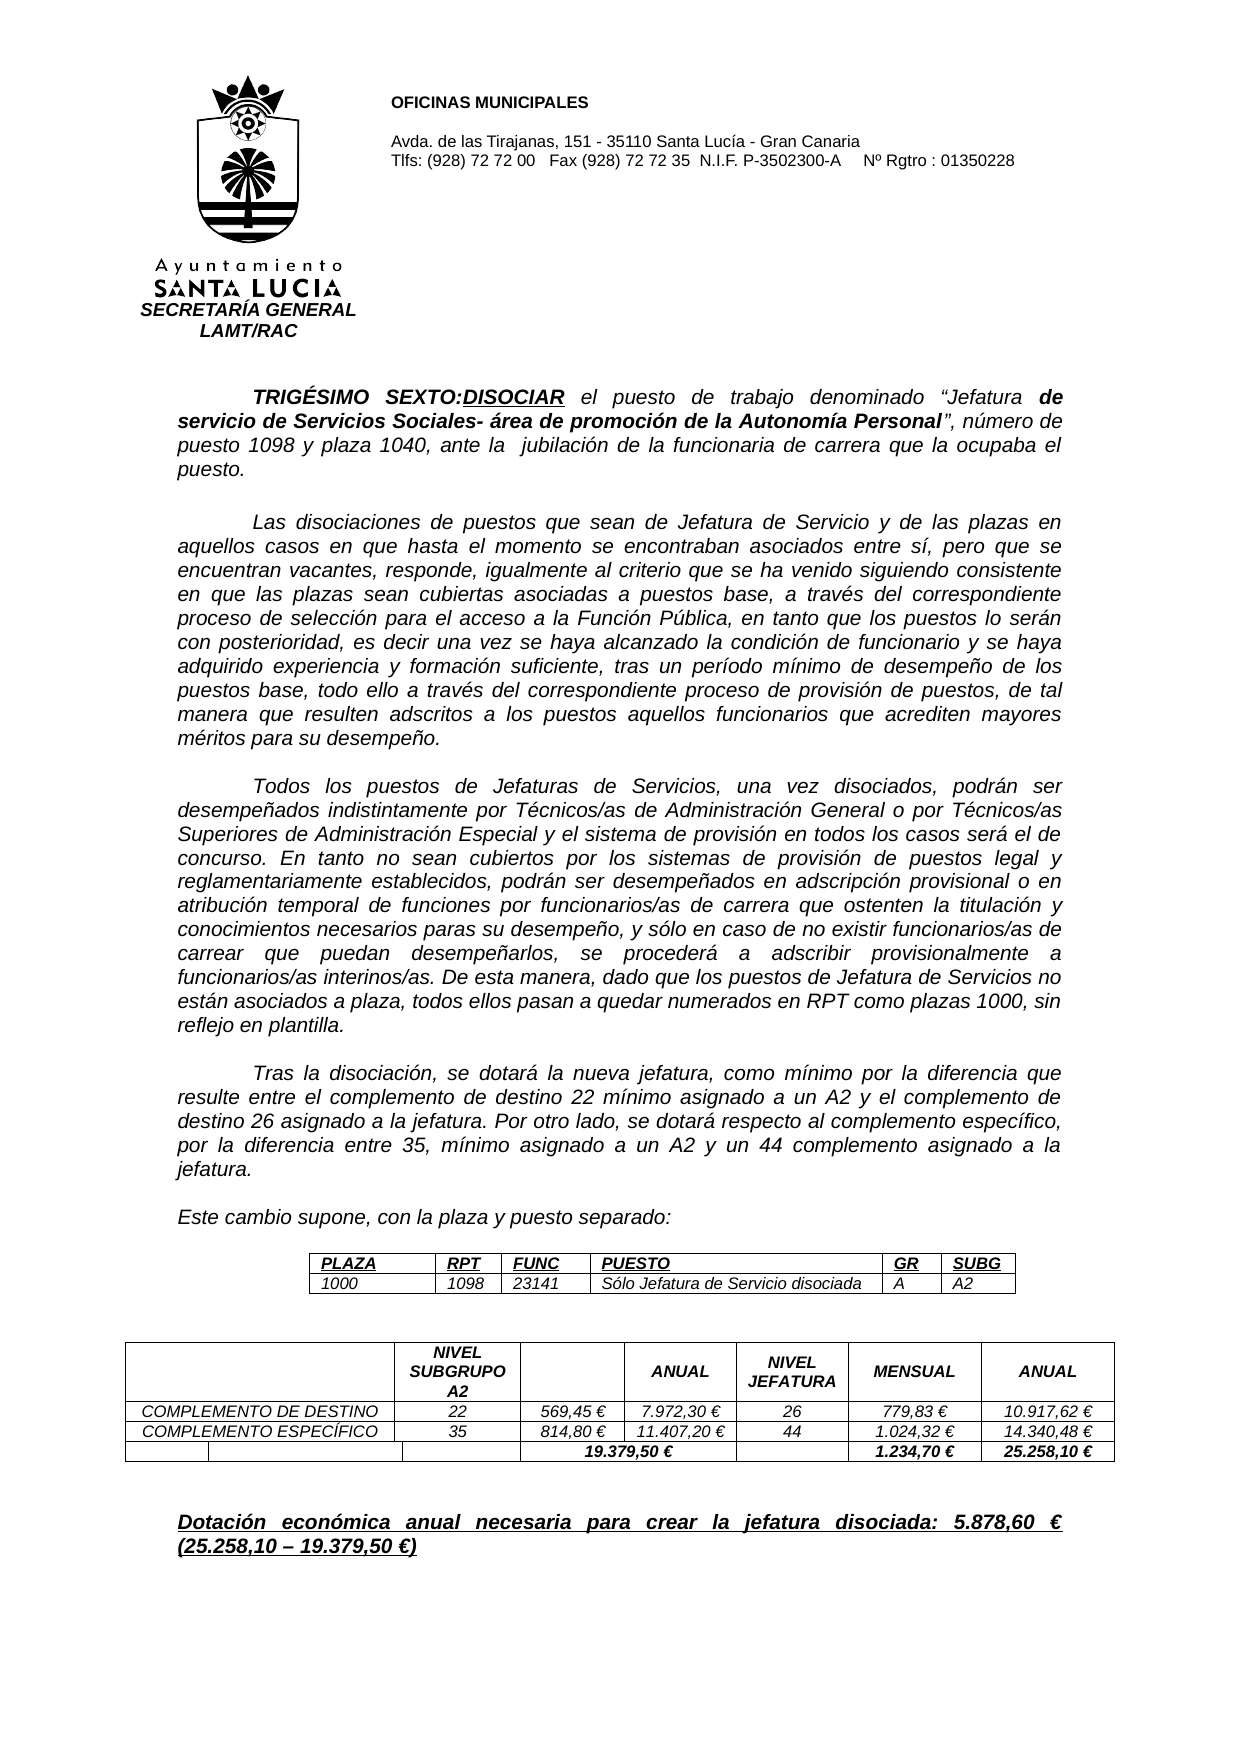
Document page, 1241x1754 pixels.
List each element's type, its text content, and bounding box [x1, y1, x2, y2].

table_cell 26 [737, 1402, 848, 1421]
table_header GR [883, 1254, 941, 1273]
table_cell [737, 1442, 848, 1461]
table_cell 25.258,10 € [982, 1442, 1114, 1461]
table_header RPT [436, 1254, 501, 1273]
table_header NIVEL JEFATURA [737, 1343, 848, 1401]
text (25.258,10 – 19.379,50 €) [177, 1532, 1063, 1558]
table_cell 1000 [310, 1274, 435, 1293]
table_header PLAZA [310, 1254, 435, 1273]
table_header SUBG [942, 1254, 1015, 1273]
text Dotación económica anual necesaria para crear la jefatura disociada: 5.878,60 € [177, 1510, 1063, 1531]
table_header MENSUAL [849, 1343, 981, 1401]
table_cell A2 [942, 1274, 1015, 1293]
table_cell 1098 [436, 1274, 501, 1293]
table_cell 35 [395, 1422, 520, 1441]
table_cell 814,80 € [521, 1422, 624, 1441]
table_cell [403, 1442, 520, 1461]
table_header [126, 1343, 394, 1401]
table_cell 19.379,50 € [521, 1442, 736, 1461]
text Tras la disociación, se dotará la nueva jefatura, como mínimo por la diferencia que resulte entre el complemento de destino 22 mínimo asignado a un A2 y el complemento de destino 26 asignado a la jefatura. Por otro lado, se dotará respecto al complemento específico, por la diferencia entre 35, mínimo asignado a un A2 y un 44 complemento asignado a la jefatura. [177, 1061, 1063, 1181]
table_header ANUAL [982, 1343, 1114, 1401]
table_header NIVEL SUBGRUPO A2 [395, 1343, 520, 1401]
text Las disociaciones de puestos que sean de Jefatura de Servicio y de las plazas en aquellos casos en que hasta el momento se encontraban asociados entre sí, pero que se encuentran vacantes, responde, igualmente al criterio que se ha venido siguiendo consistente en que las plazas sean cubiertas asociadas a puestos base, a través del correspondiente proceso de selección para el acceso a la Función Pública, en tanto que los puestos lo serán con posterioridad, es decir una vez se haya alcanzado la condición de funcionario y se haya adquirido experiencia y formación suficiente, tras un período mínimo de desempeño de los puestos base, todo ello a través del correspondiente proceso de provisión de puestos, de tal manera que resulten adscritos a los puestos aquellos funcionarios que acrediten mayores méritos para su desempeño. [177, 510, 1063, 749]
table_cell 23141 [502, 1274, 590, 1293]
table_cell 569,45 € [521, 1402, 624, 1421]
text Este cambio supone, con la plaza y puesto separado: [177, 1205, 1063, 1229]
table_cell Sólo Jefatura de Servicio disociada [591, 1274, 882, 1293]
table_cell 44 [737, 1422, 848, 1441]
table_cell 10.917,62 € [982, 1402, 1114, 1421]
table_cell 779,83 € [849, 1402, 981, 1421]
table_header FUNC [502, 1254, 590, 1273]
text Todos los puestos de Jefaturas de Servicios, una vez disociados, podrán ser desempeñados indistintamente por Técnicos/as de Administración General o por Técnicos/as Superiores de Administración Especial y el sistema de provisión en todos los casos será el de concurso. En tanto no sean cubiertos por los sistemas de provisión de puestos legal y reglamentariamente establecidos, podrán ser desempeñados en adscripción provisional o en atribución temporal de funciones por funcionarios/as de carrera que ostenten la titulación y conocimientos necesarios paras su desempeño, y sólo en caso de no existir funcionarios/as de carrear que puedan desempeñarlos, se procederá a adscribir provisionalmente a funcionarios/as interinos/as. De esta manera, dado que los puestos de Jefatura de Servicios no están asociados a plaza, todos ellos pasan a quedar numerados en RPT como plazas 1000, sin reflejo en plantilla. [177, 773, 1063, 1037]
table_cell 22 [395, 1402, 520, 1421]
table_cell 14.340,48 € [982, 1422, 1114, 1441]
table_cell COMPLEMENTO DE DESTINO [126, 1402, 394, 1421]
text TRIGÉSIMO SEXTO:DISOCIAR el puesto de trabajo denominado “Jefatura de servicio de Servicios Sociales- área de promoción de la Autonomía Personal”, número de puesto 1098 y plaza 1040, ante la jubilación de la funcionaria de carrera que la ocupaba el puesto. [177, 385, 1063, 481]
table_cell A [883, 1274, 941, 1293]
table_header [521, 1343, 624, 1401]
table_cell COMPLEMENTO ESPECÍFICO [126, 1422, 394, 1441]
table_cell 1.024,32 € [849, 1422, 981, 1441]
table_cell 11.407,20 € [625, 1422, 736, 1441]
table_cell [209, 1442, 402, 1461]
table_cell 1.234,70 € [849, 1442, 981, 1461]
table_cell 7.972,30 € [625, 1402, 736, 1421]
table_cell [126, 1442, 208, 1461]
table_header ANUAL [625, 1343, 736, 1401]
table_header PUESTO [591, 1254, 882, 1273]
